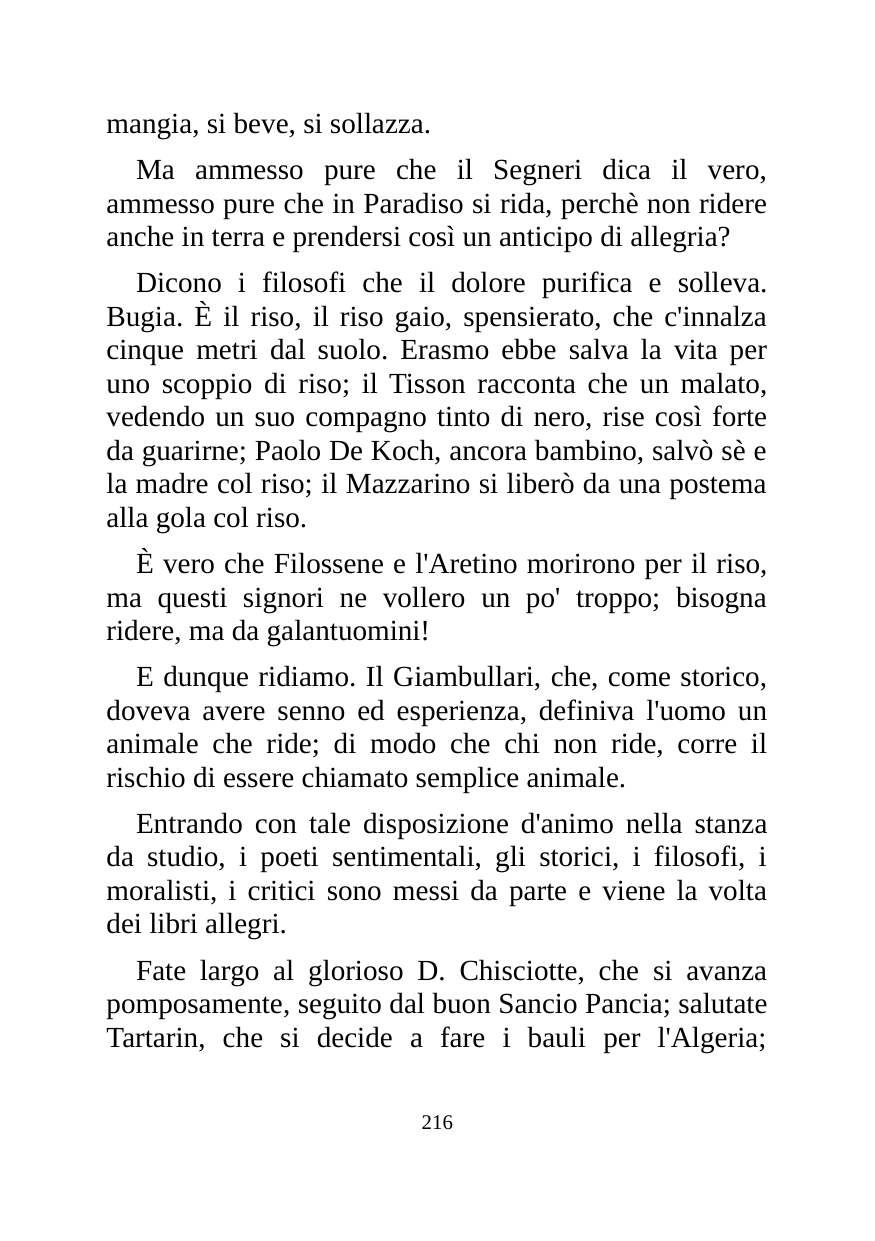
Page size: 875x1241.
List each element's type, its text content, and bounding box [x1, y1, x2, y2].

text E dunque ridiamo. Il Giambullari, che, come storico, doveva avere senno ed esperienza, definiva l'uomo un animale che ride; di modo che chi non ride, corre il rischio di essere chiamato semplice animale. [106, 659, 768, 793]
text È vero che Filossene e l'Aretino morirono per il riso, ma questi signori ne vollero un po' troppo; bisogna ridere, ma da galantuomini! [106, 546, 768, 647]
text mangia, si beve, si sollazza. [106, 106, 768, 140]
text Ma ammesso pure che il Segneri dica il vero, ammesso pure che in Paradiso si rida, perchè non ridere anche in terra e prendersi così un anticipo di allegria? [106, 152, 768, 253]
text Fate largo al glorioso D. Chisciotte, che si avanza pomposamente, seguito dal buon Sancio Pancia; salutate Tartarin, che si decide a fare i bauli per l'Algeria; [106, 953, 768, 1053]
text Dicono i filosofi che il dolore purifica e solleva. Bugia. È il riso, il riso gaio, spensierato, che c'innalza cinque metri dal suolo. Erasmo ebbe salva la vita per uno scoppio di riso; il Tisson racconta che un malato, vedendo un suo compagno tinto di nero, rise così forte da guarirne; Paolo De Koch, ancora bambino, salvò sè e la madre col riso; il Mazzarino si liberò da una postema alla gola col riso. [106, 265, 768, 534]
text Entrando con tale disposizione d'animo nella stanza da studio, i poeti sentimentali, gli storici, i filosofi, i moralisti, i critici sono messi da parte e viene la volta dei libri allegri. [106, 806, 768, 940]
